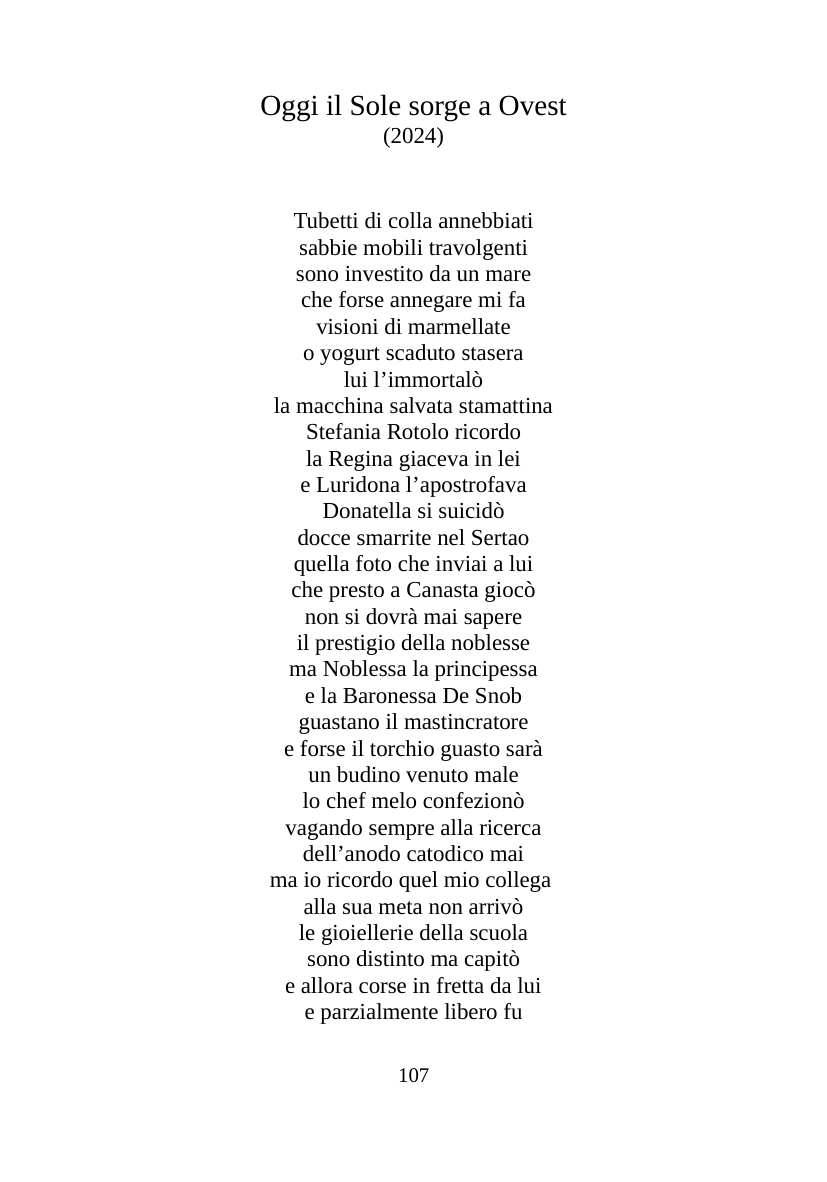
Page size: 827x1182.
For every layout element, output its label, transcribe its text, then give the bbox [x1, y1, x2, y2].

text guastano il mastincratore [88, 708, 738, 734]
text Donatella si suicidò [88, 497, 738, 524]
text lui l’immortalò [88, 366, 738, 392]
text Oggi il Sole sorge a Ovest (2024) [88, 88, 738, 148]
text vagando sempre alla ricerca [88, 814, 738, 840]
text non si dovrà mai sapere [88, 603, 738, 629]
text che forse annegare mi fa [88, 287, 738, 313]
text ma io ricordo quel mio collega [88, 866, 738, 893]
text quella foto che inviai a lui [88, 550, 738, 576]
text un budino venuto male [88, 761, 738, 787]
text e allora corse in fretta da lui [88, 972, 738, 998]
text docce smarrite nel Sertao [88, 524, 738, 550]
text e la Baronessa De Snob [88, 682, 738, 708]
text Tubetti di colla annebbiati [88, 207, 738, 234]
text la macchina salvata stamattina [88, 392, 738, 418]
text sabbie mobili travolgenti [88, 234, 738, 260]
text visioni di marmellate [88, 313, 738, 339]
text e forse il torchio guasto sarà [88, 734, 738, 761]
text che presto a Canasta giocò [88, 576, 738, 603]
text dell’anodo catodico mai [88, 840, 738, 866]
text sono investito da un mare [88, 260, 738, 287]
text alla sua meta non arrivò [88, 893, 738, 919]
text la Regina giaceva in lei [88, 445, 738, 471]
text e parzialmente libero fu [88, 998, 738, 1024]
text le gioiellerie della scuola [88, 919, 738, 945]
text o yogurt scaduto stasera [88, 339, 738, 366]
text Stefania Rotolo ricordo [88, 418, 738, 445]
text ma Noblessa la principessa [88, 656, 738, 682]
text sono distinto ma capitò [88, 945, 738, 972]
text lo chef melo confezionò [88, 787, 738, 814]
text e Luridona l’apostrofava [88, 471, 738, 497]
text il prestigio della noblesse [88, 629, 738, 656]
